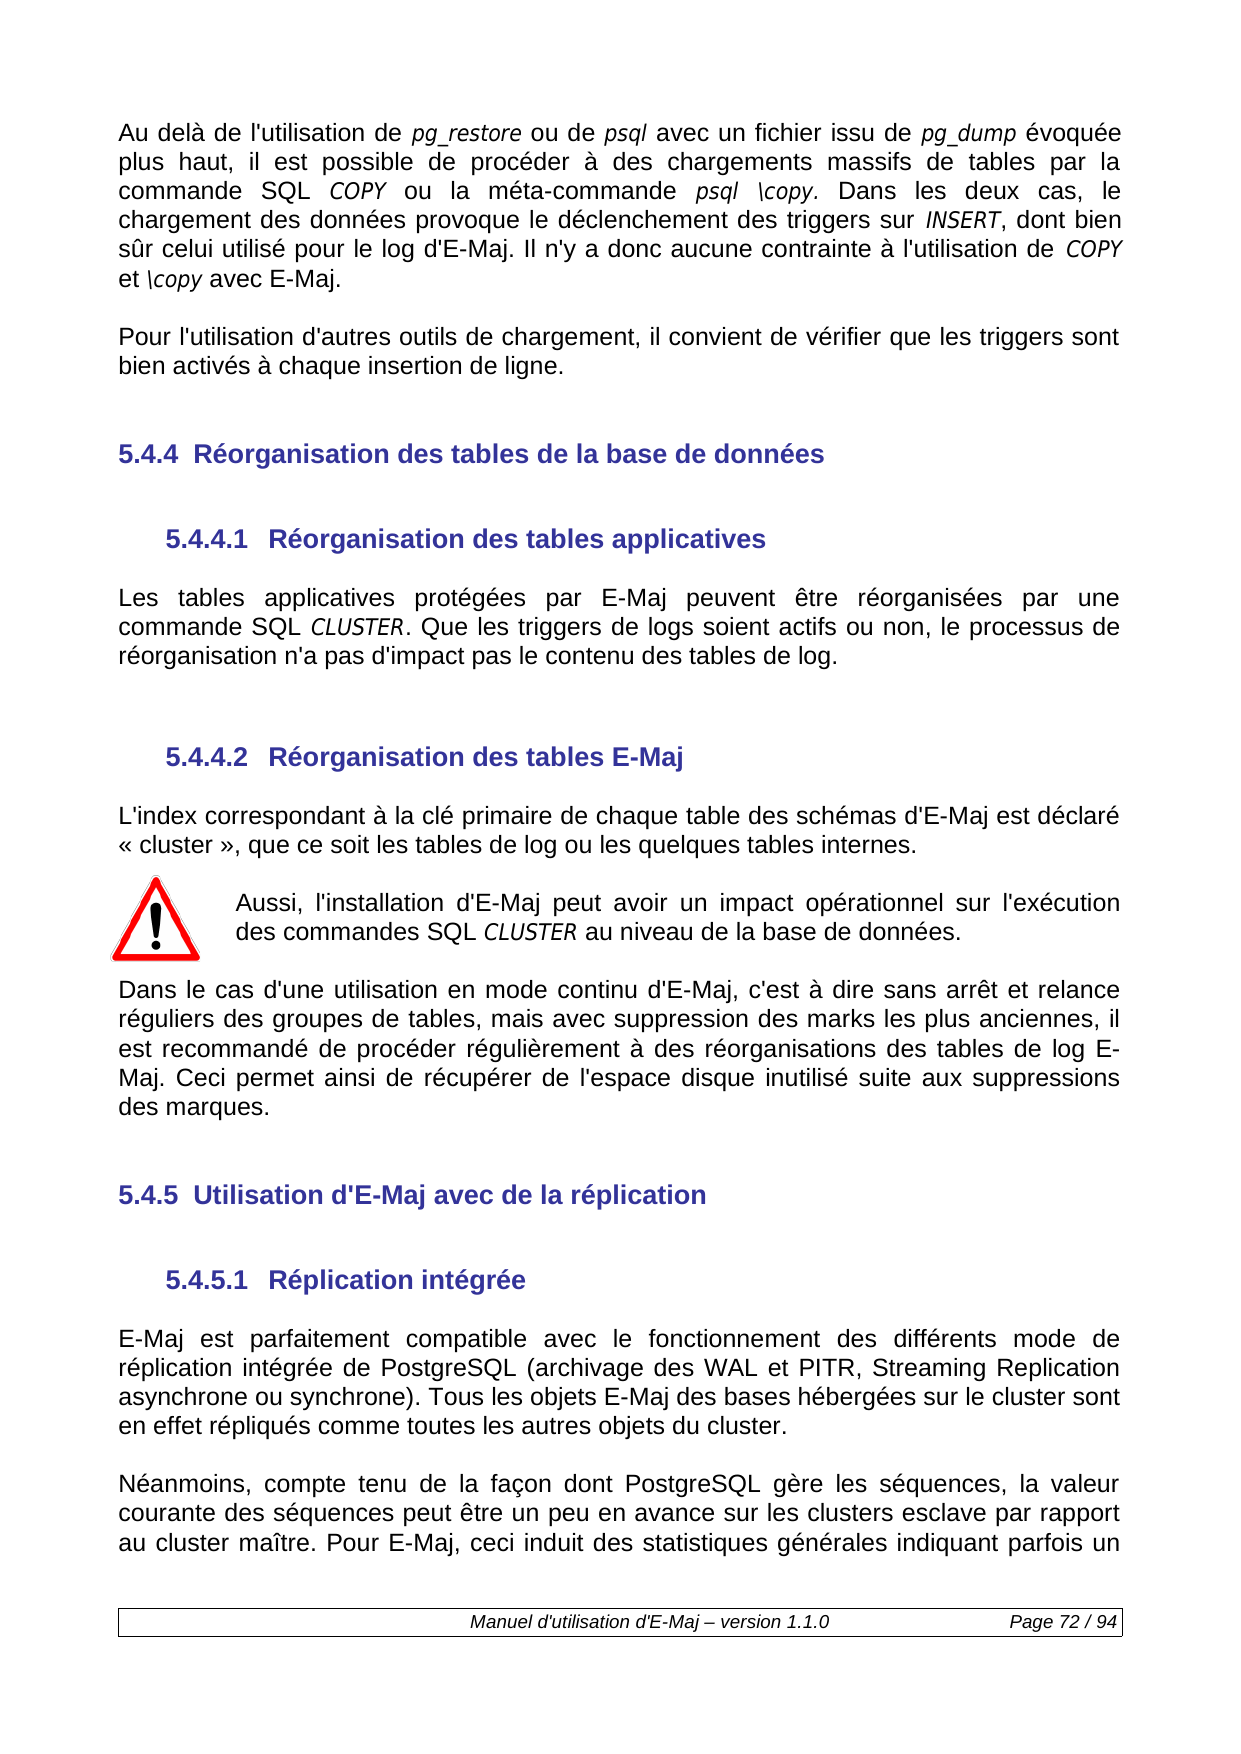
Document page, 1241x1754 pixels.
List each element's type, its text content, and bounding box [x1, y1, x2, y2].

subtitle Réorganisation des tables de la base de données [118, 438, 1122, 469]
subtitle Réplication intégrée [165, 1264, 1122, 1295]
text Pour l'utilisation d'autres outils de chargement, il convient de vérifier que les triggers sont bien activés à chaque insertion de ligne. [118, 322, 1122, 380]
subtitle Réorganisation des tables applicatives [165, 523, 1122, 554]
text Aussi, l'installation d'E-Maj peut avoir un impact opérationnel sur l'exécution des commandes SQL CLUSTER au niveau de la base de données. [235, 888, 1122, 946]
text Les tables applicatives protégées par E-Maj peuvent être réorganisées par une commande SQL CLUSTER. Que les triggers de logs soient actifs ou non, le processus de réorganisation n'a pas d'impact pas le contenu des tables de log. [118, 583, 1122, 670]
text Dans le cas d'une utilisation en mode continu d'E-Maj, c'est à dire sans arrêt et relance réguliers des groupes de tables, mais avec suppression des marks les plus anciennes, il est recommandé de procéder régulièrement à des réorganisations des tables de log E-Maj. Ceci permet ainsi de récupérer de l'espace disque inutilisé suite aux suppressions des marques. [118, 975, 1122, 1121]
subtitle Réorganisation des tables E-Maj [165, 741, 1122, 772]
subtitle Utilisation d'E-Maj avec de la réplication [118, 1179, 1122, 1210]
text E-Maj est parfaitement compatible avec le fonctionnement des différents mode de réplication intégrée de PostgreSQL (archivage des WAL et PITR, Streaming Replication asynchrone ou synchrone). Tous les objets E-Maj des bases hébergées sur le cluster sont en effet répliqués comme toutes les autres objets du cluster. [118, 1324, 1122, 1440]
picture [110, 875, 201, 962]
text Néanmoins, compte tenu de la façon dont PostgreSQL gère les séquences, la valeur courante des séquences peut être un peu en avance sur les clusters esclave par rapport au cluster maître. Pour E-Maj, ceci induit des statistiques générales indiquant parfois un [118, 1469, 1122, 1556]
text L'index correspondant à la clé primaire de chaque table des schémas d'E-Maj est déclaré « cluster », que ce soit les tables de log ou les quelques tables internes. [118, 801, 1122, 859]
text Au delà de l'utilisation de pg_restore ou de psql avec un fichier issu de pg_dump évoquée plus haut, il est possible de procéder à des chargements massifs de tables par la commande SQL COPY ou la méta-commande psql \copy. Dans les deux cas, le chargement des données provoque le déclenchement des triggers sur INSERT, dont bien sûr celui utilisé pour le log d'E-Maj. Il n'y a donc aucune contrainte à l'utilisation de COPY et \copy avec E-Maj. [118, 118, 1122, 292]
